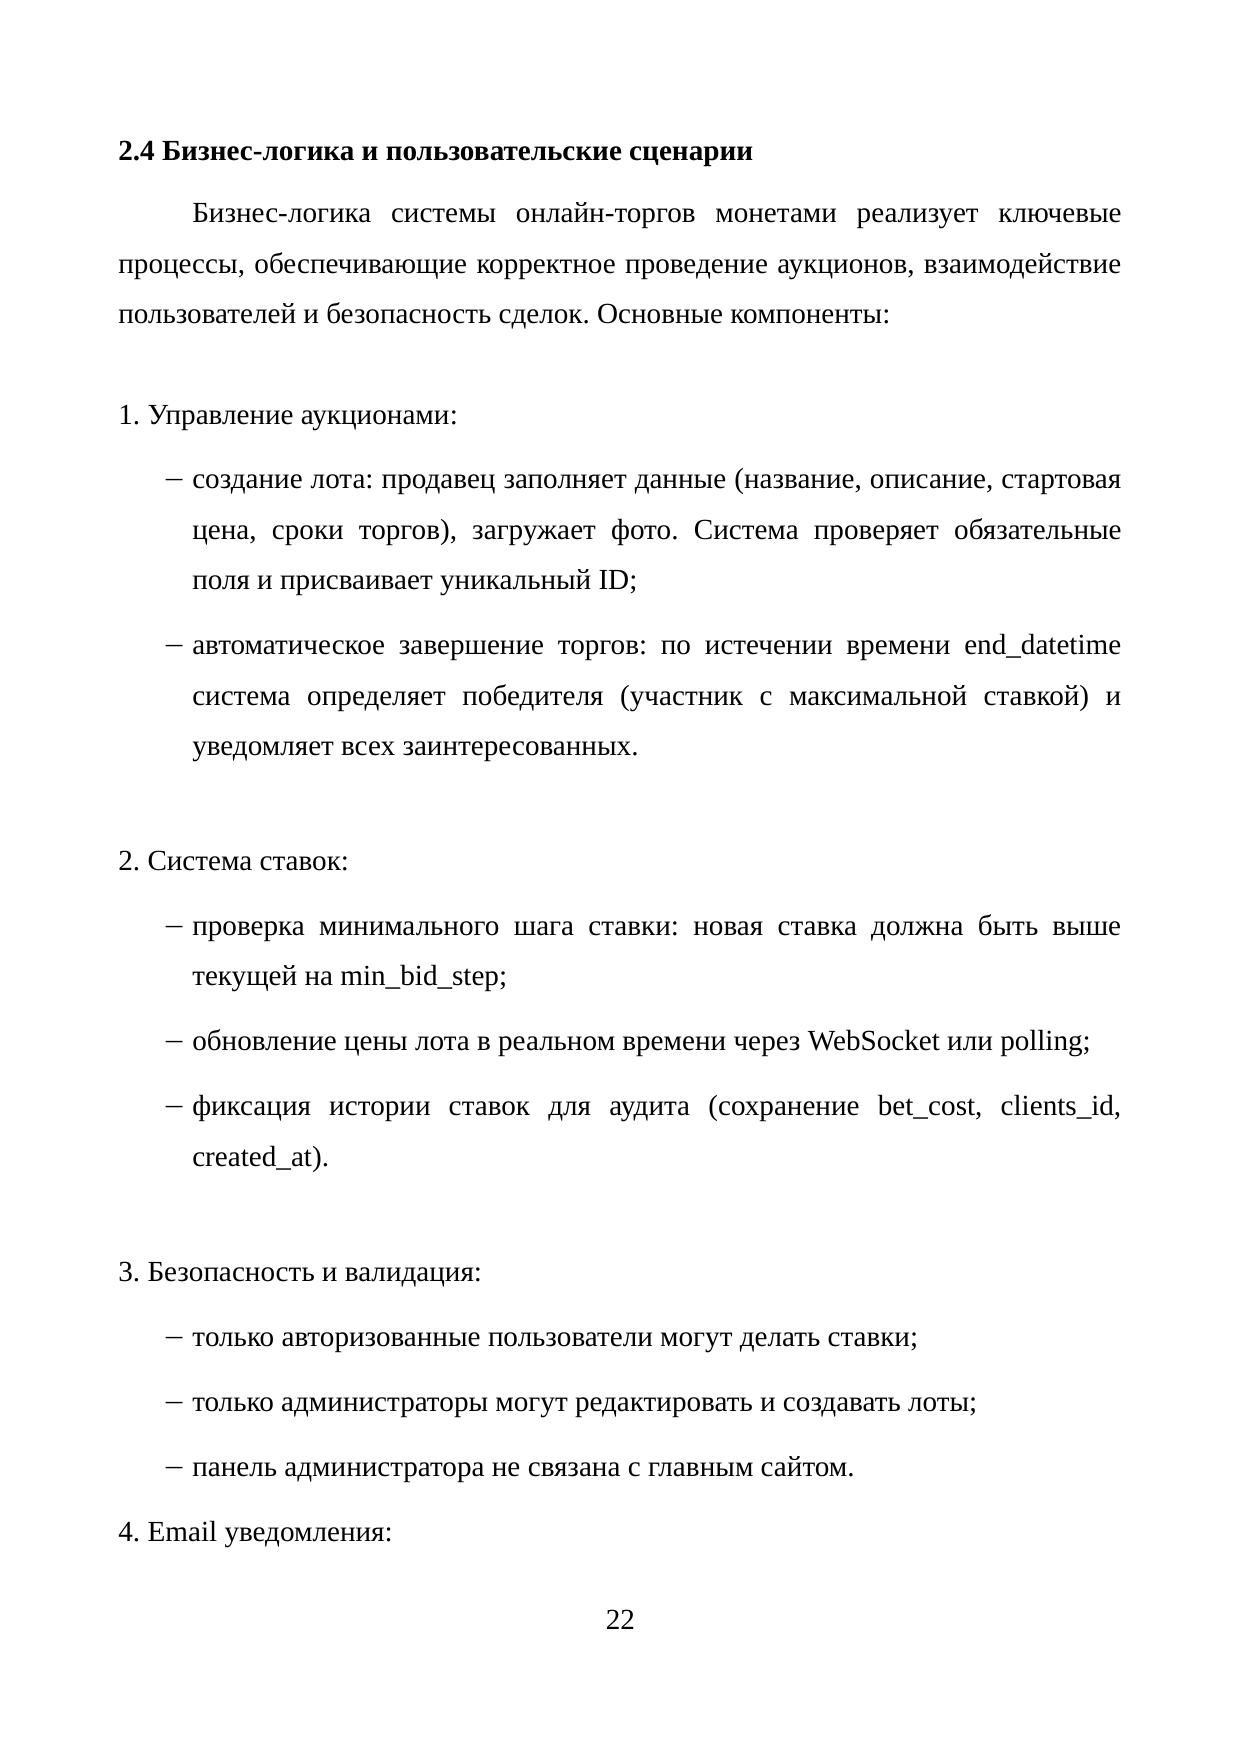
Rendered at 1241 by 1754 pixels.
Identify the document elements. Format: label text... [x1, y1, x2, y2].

text 4. Email уведомления: [118, 1514, 1122, 1547]
list создание лота: продавец заполняет данные (название, описание, стартовая цена, сроки торгов), загружает фото. Система проверяет обязательные поля и присваивает уникальный ID; [162, 462, 1122, 596]
list только администраторы могут редактировать и создавать лоты; [162, 1384, 1122, 1418]
list обновление цены лота в реальном времени через WebSocket или polling; [162, 1023, 1122, 1057]
list панель администратора не связана с главным сайтом. [162, 1449, 1122, 1483]
list автоматическое завершение торгов: по истечении времени end_datetime система определяет победителя (участник с максимальной ставкой) и уведомляет всех заинтересованных. [162, 627, 1122, 762]
list проверка минимального шага ставки: новая ставка должна быть выше текущей на min_bid_step; [162, 908, 1122, 992]
text 2. Система ставок: [118, 843, 1122, 877]
list только авторизованные пользователи могут делать ставки; [162, 1319, 1122, 1353]
text Бизнес-логика системы онлайн-торгов монетами реализует ключевые процессы, обеспечивающие корректное проведение аукционов, взаимодействие пользователей и безопасность сделок. Основные компоненты: [118, 196, 1122, 330]
subtitle 2.4 Бизнес-логика и пользовательские сценарии [118, 133, 1122, 166]
text 3. Безопасность и валидация: [118, 1254, 1122, 1288]
text 1. Управление аукционами: [118, 397, 1122, 430]
list фиксация истории ставок для аудита (сохранение bet_cost, clients_id, created_at). [162, 1088, 1122, 1172]
